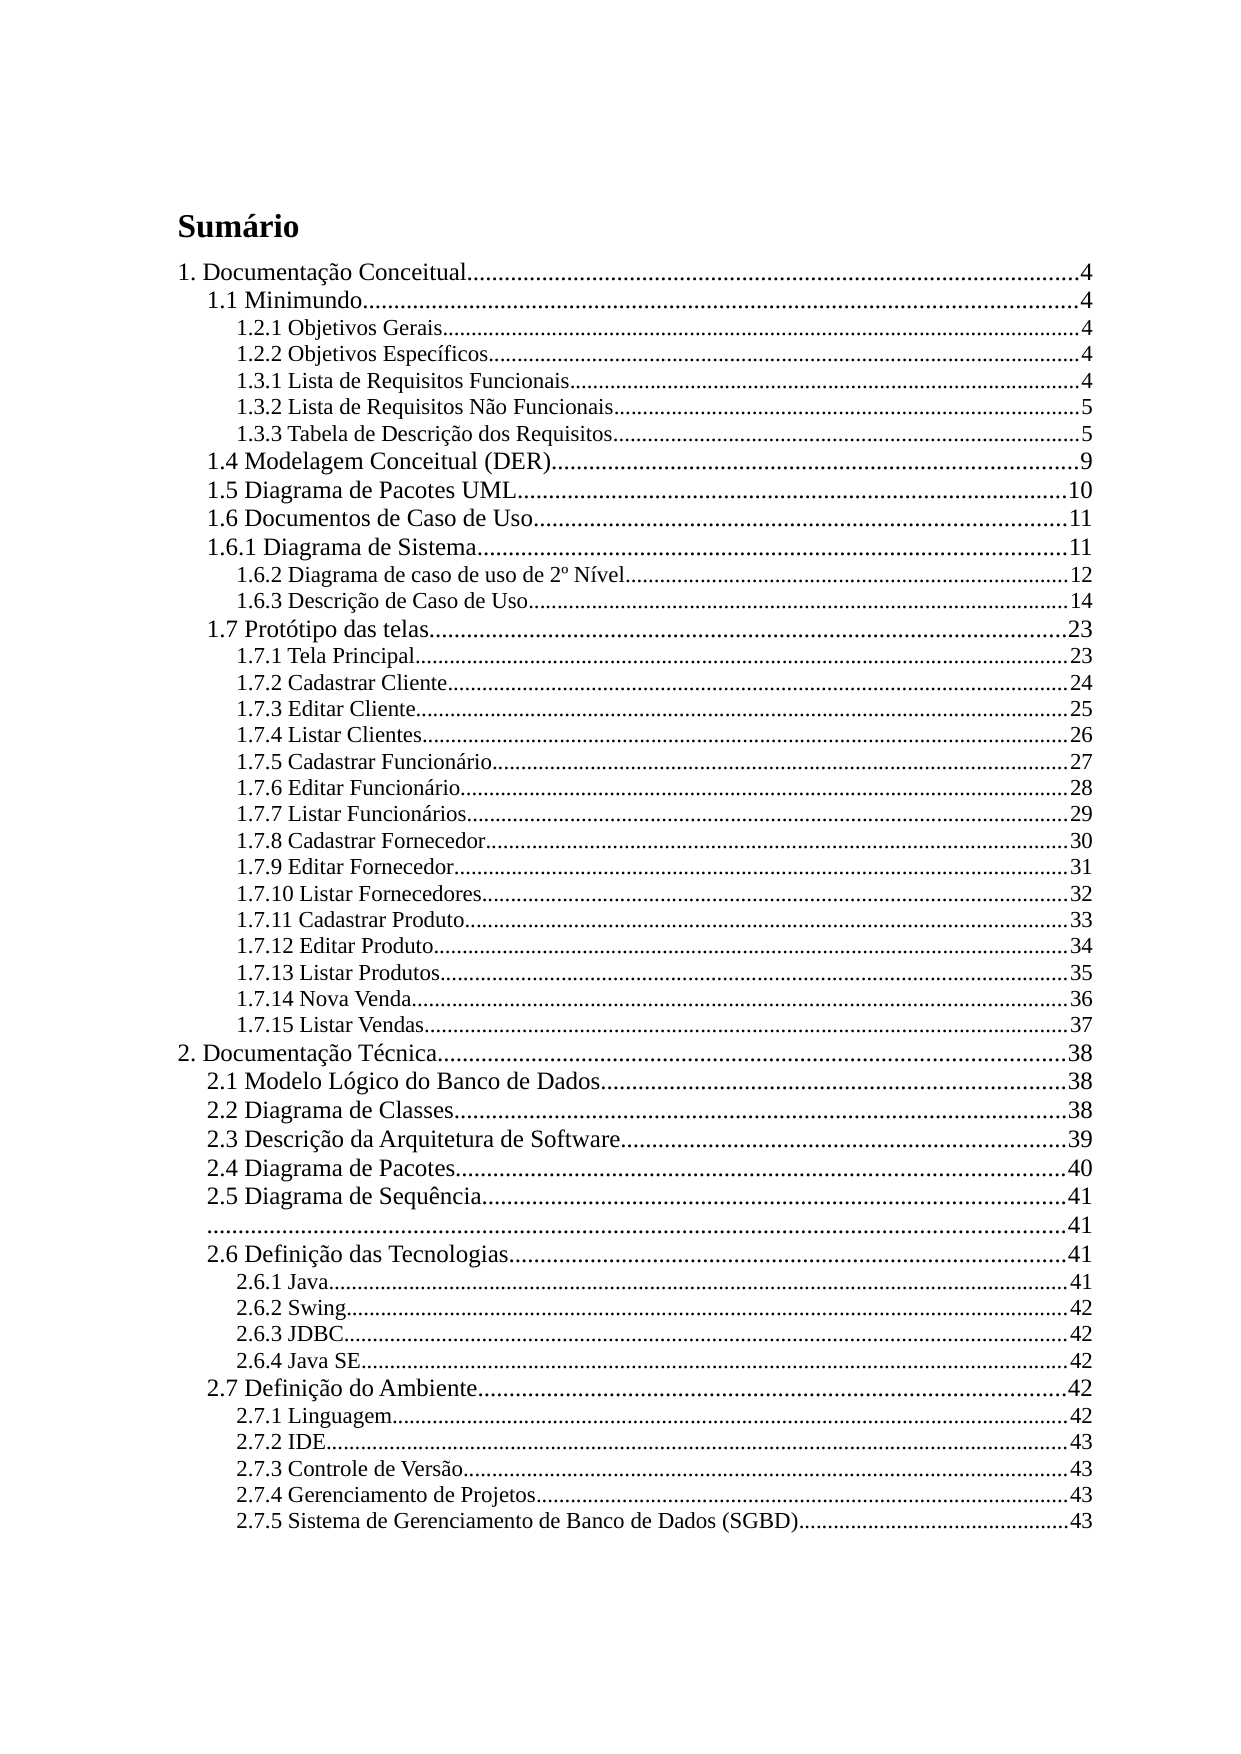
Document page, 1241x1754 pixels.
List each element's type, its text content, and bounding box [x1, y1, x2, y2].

text 2.7.4 Gerenciamento de Projetos 43 [236, 1481, 1093, 1507]
text 1.6.3 Descrição de Caso de Uso 14 [236, 587, 1093, 614]
text 2.2 Diagrama de Classes 38 [207, 1095, 1093, 1124]
text 1.2.2 Objetivos Específicos 4 [236, 341, 1093, 367]
text 1.3.2 Lista de Requisitos Não Funcionais 5 [236, 393, 1093, 419]
text 1.6.2 Diagrama de caso de uso de 2º Nível 12 [236, 561, 1093, 587]
text 1. Documentação Conceitual 4 [177, 257, 1093, 285]
text 1.7.10 Listar Fornecedores 32 [236, 879, 1093, 906]
text 1.7.3 Editar Cliente 25 [236, 695, 1093, 721]
text 1.7.9 Editar Fornecedor 31 [236, 853, 1093, 879]
text 2.5 Diagrama de Sequência 41 [207, 1181, 1093, 1210]
text 1.7 Protótipo das telas 23 [207, 614, 1093, 642]
text 1.1 Minimundo 4 [207, 285, 1093, 314]
text 2.6 Definição das Tecnologias 41 [207, 1239, 1093, 1268]
text 1.6.1 Diagrama de Sistema 11 [207, 532, 1093, 561]
text 1.7.8 Cadastrar Fornecedor 30 [236, 827, 1093, 853]
text 1.5 Diagrama de Pacotes UML 10 [207, 475, 1093, 503]
subtitle Sumário [177, 206, 1093, 244]
text 1.7.1 Tela Principal 23 [236, 642, 1093, 669]
text 1.7.12 Editar Produto 34 [236, 932, 1093, 959]
text 1.7.5 Cadastrar Funcionário 27 [236, 748, 1093, 774]
text 1.4 Modelagem Conceitual (DER) 9 [207, 446, 1093, 475]
text 1.3.1 Lista de Requisitos Funcionais 4 [236, 367, 1093, 393]
text 1.7.6 Editar Funcionário 28 [236, 774, 1093, 801]
text 2.1 Modelo Lógico do Banco de Dados 38 [207, 1066, 1093, 1095]
text 1.7.7 Listar Funcionários 29 [236, 801, 1093, 827]
text 1.7.13 Listar Produtos 35 [236, 959, 1093, 985]
text 2. Documentação Técnica 38 [177, 1038, 1093, 1066]
text 2.3 Descrição da Arquitetura de Software 39 [207, 1124, 1093, 1153]
text 1.3.3 Tabela de Descrição dos Requisitos 5 [236, 419, 1093, 446]
text 2.7.2 IDE 43 [236, 1428, 1093, 1454]
text 2.6.1 Java 41 [236, 1268, 1093, 1294]
text 41 [207, 1210, 1093, 1239]
text 2.6.3 JDBC 42 [236, 1320, 1093, 1347]
text 2.7.5 Sistema de Gerenciamento de Banco de Dados (SGBD) 43 [236, 1507, 1093, 1534]
text 1.7.2 Cadastrar Cliente 24 [236, 669, 1093, 695]
text 2.7.3 Controle de Versão 43 [236, 1454, 1093, 1481]
text 2.4 Diagrama de Pacotes 40 [207, 1153, 1093, 1181]
text 2.7.1 Linguagem 42 [236, 1402, 1093, 1428]
text 1.7.14 Nova Venda 36 [236, 985, 1093, 1011]
text 1.7.15 Listar Vendas 37 [236, 1011, 1093, 1038]
text 1.7.11 Cadastrar Produto 33 [236, 906, 1093, 932]
text 2.6.2 Swing 42 [236, 1294, 1093, 1320]
text 1.7.4 Listar Clientes 26 [236, 721, 1093, 748]
text 1.6 Documentos de Caso de Uso 11 [207, 503, 1093, 532]
text 2.6.4 Java SE 42 [236, 1347, 1093, 1373]
text 1.2.1 Objetivos Gerais 4 [236, 314, 1093, 341]
text 2.7 Definição do Ambiente 42 [207, 1373, 1093, 1402]
